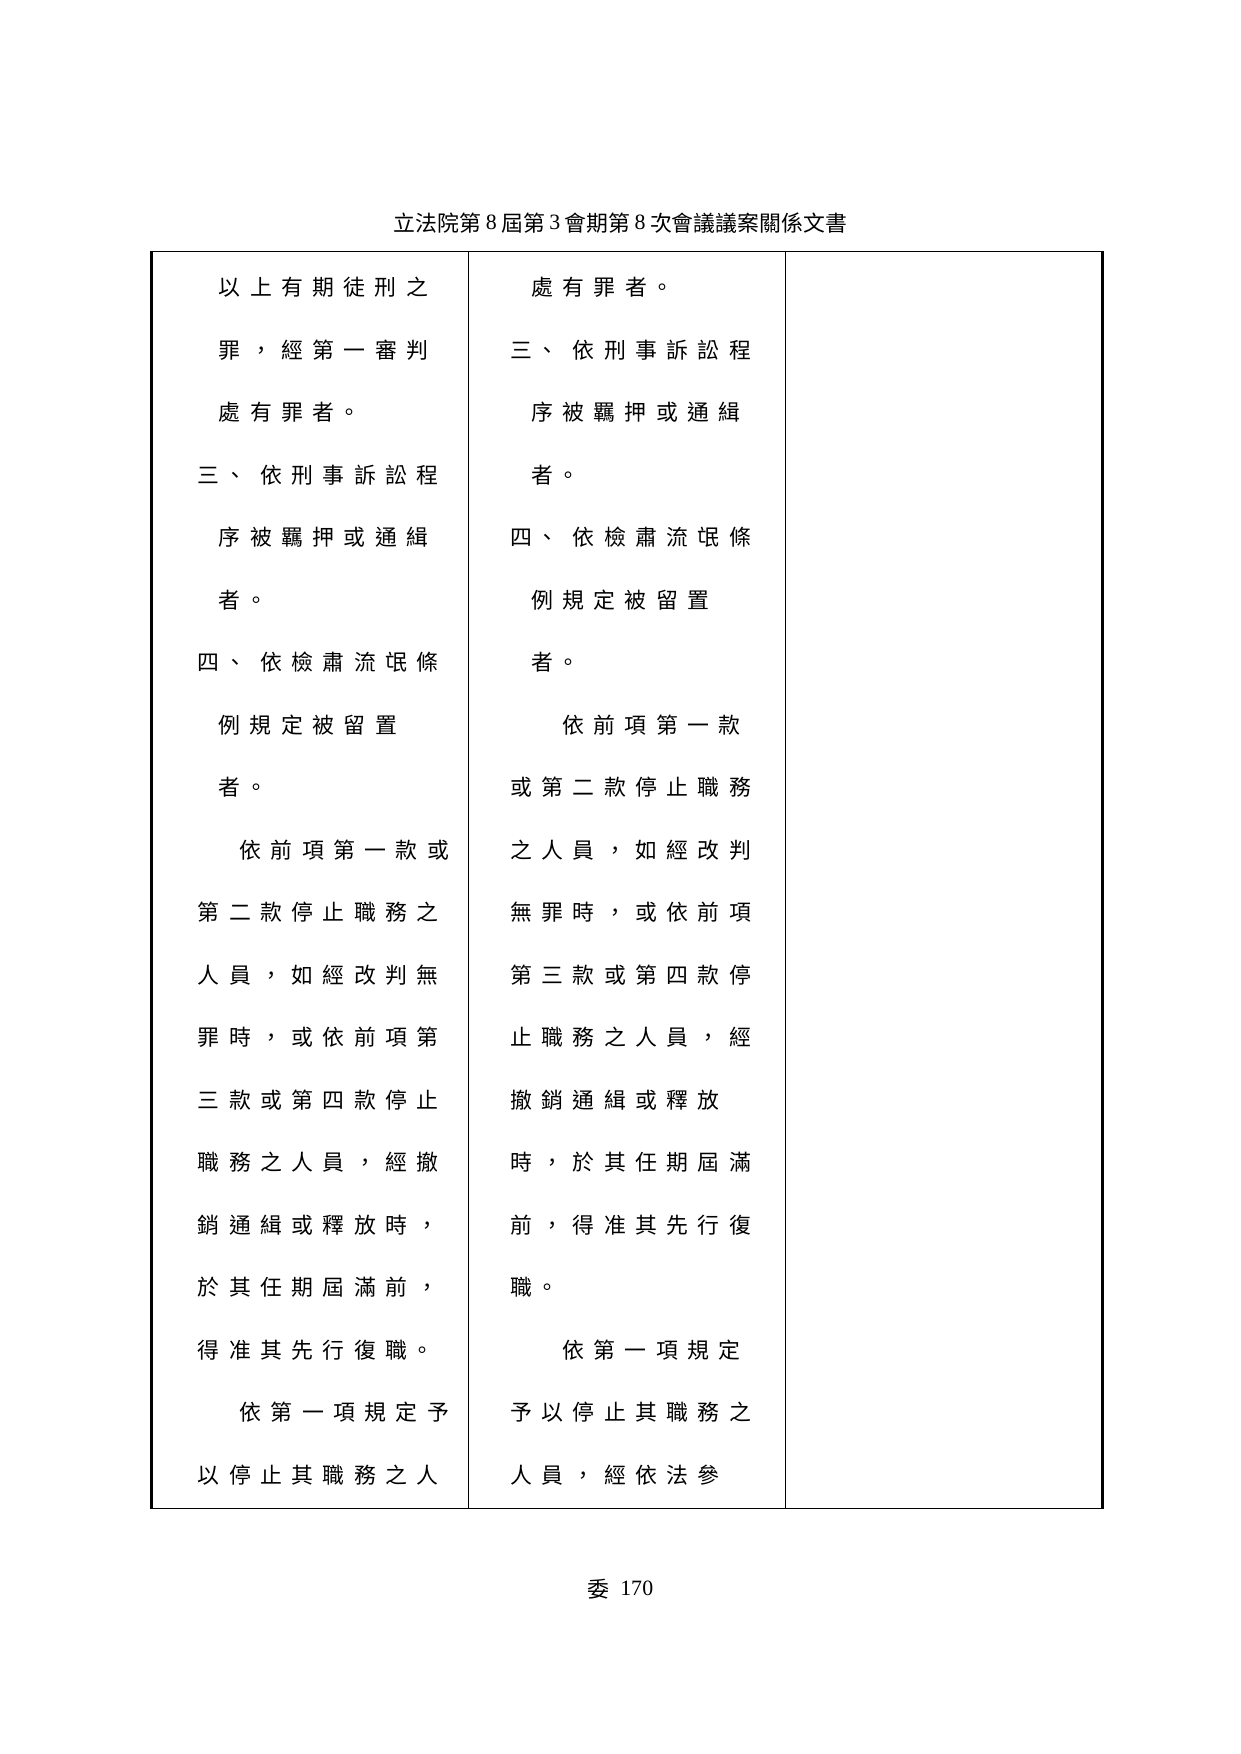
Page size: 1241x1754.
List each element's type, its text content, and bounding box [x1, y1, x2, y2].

table_cell [786, 252, 1101, 1508]
table_cell 處有罪者。 三、依刑事訴訟程序被羈押或通緝者。 四、依檢肅流氓條例規定被留置者。 依前項第一款或第二款停止職務之人員，如經改判無罪時，或依前項第三款或第四款停止職務之人員，經撤銷通緝或釋放時，於其任期屆滿前，得准其先行復職。 依第一項規定予以停止其職務之人員，經依法參 [469, 252, 785, 1508]
table_cell 以上有期徒刑之罪，經第一審判處有罪者。 三、依刑事訴訟程序被羈押或通緝者。 四、依檢肅流氓條例規定被留置者。 依前項第一款或第二款停止職務之人員，如經改判無罪時，或依前項第三款或第四款停止職務之人員，經撤銷通緝或釋放時，於其任期屆滿前，得准其先行復職。 依第一項規定予以停止其職務之人 [153, 252, 468, 1508]
